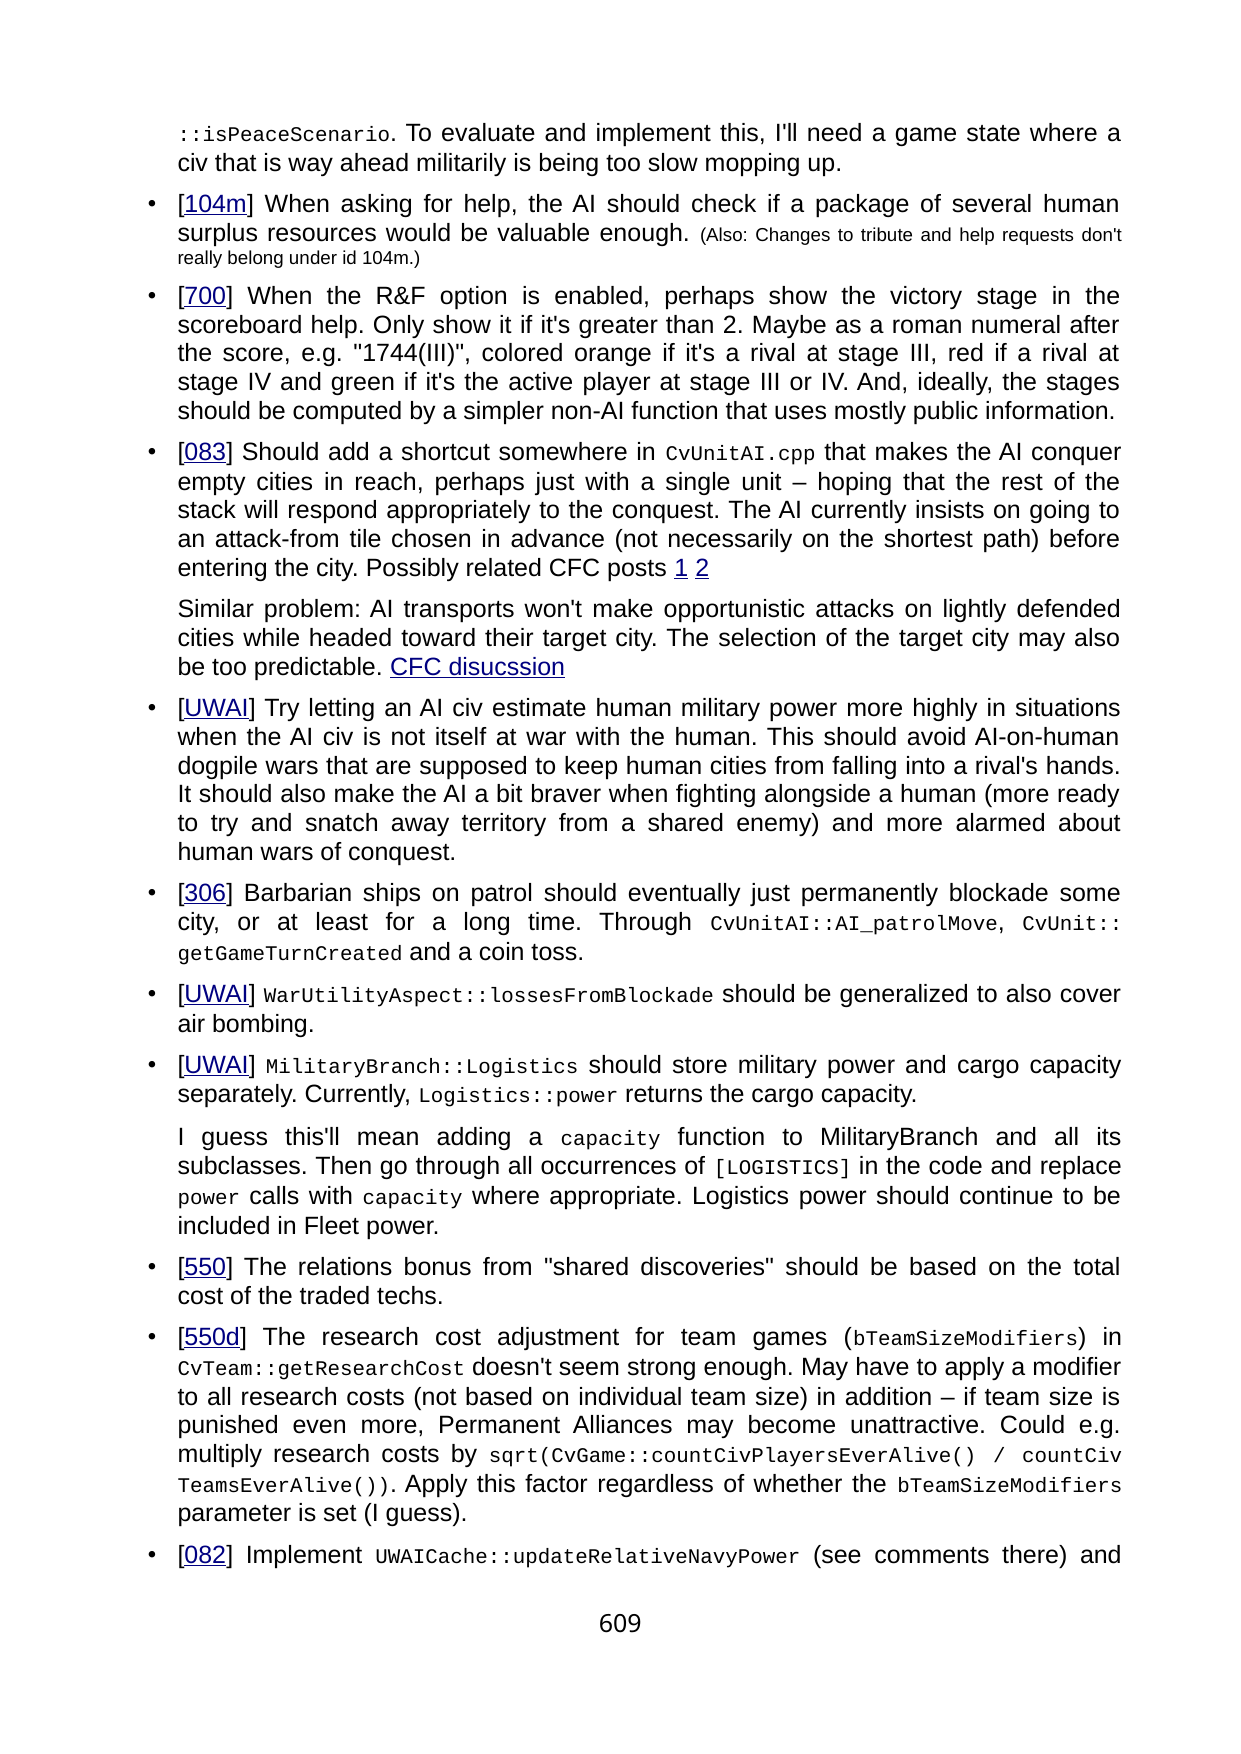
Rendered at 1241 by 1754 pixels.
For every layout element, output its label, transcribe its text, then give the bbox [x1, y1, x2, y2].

list [UWAI] Try letting an AI civ estimate human military power more highly in situations when the AI civ is not itself at war with the human. This should avoid AI-on-human dogpile wars that are supposed to keep human cities from falling into a rival's hands. It should also make the AI a bit braver when fighting alongside a human (more ready to try and snatch away territory from a shared enemy) and more alarmed about human wars of conquest. [148, 693, 1122, 866]
list [700] When the R&F option is enabled, perhaps show the victory stage in the scoreboard help. Only show it if it's greater than 2. Maybe as a roman numeral after the score, e.g. "1744(III)", colored orange if it's a rival at stage III, red if a rival at stage IV and green if it's the active player at stage III or IV. And, ideally, the stages should be computed by a simpler non-AI function that uses mostly public information. [148, 281, 1122, 424]
list [082] Implement UWAICache::updateRelativeNavyPower (see comments there) and [148, 1539, 1122, 1569]
list [550d] The research cost adjustment for team games (bTeamSizeModifiers) in CvTeam::getResearchCost doesn't seem strong enough. May have to apply a modifier to all research costs (not based on individual team size) in addition – if team size is punished even more, Permanent Alliances may become unattractive. Could e.g. multiply research costs by sqrt(CvGame::countCivPlayersEverAlive() / countCiv TeamsEverAlive()). Apply this factor regardless of whether the bTeamSizeModifiers parameter is set (I guess). [148, 1322, 1122, 1527]
list ::isPeaceScenario. To evaluate and implement this, I'll need a game state where a civ that is way ahead militarily is being too slow mopping up. [148, 118, 1122, 177]
list [550] The relations bonus from "shared discoveries" should be based on the total cost of the traded techs. [148, 1252, 1122, 1309]
list [104m] When asking for help, the AI should check if a package of several human surplus resources would be valuable enough. (Also: Changes to tribute and help requests don't really belong under id 104m.) [148, 189, 1122, 268]
list I guess this'll mean adding a capacity function to MilitaryBranch and all its subclasses. Then go through all occurrences of [LOGISTICS] in the code and replace power calls with capacity where appropriate. Logistics power should continue to be included in Fleet power. [148, 1122, 1122, 1239]
list [083] Should add a shortcut somewhere in CvUnitAI.cpp that makes the AI conquer empty cities in reach, perhaps just with a single unit – hoping that the rest of the stack will respond appropriately to the conquest. The AI currently insists on going to an attack-from tile chosen in advance (not necessarily on the shortest path) before entering the city. Possibly related CFC posts 1 2 [148, 437, 1122, 582]
list Similar problem: AI transports won't make opportunistic attacks on lightly defended cities while headed toward their target city. The selection of the target city may also be too predictable. CFC disucssion [148, 594, 1122, 681]
list [UWAI] WarUtilityAspect::lossesFromBlockade should be generalized to also cover air bombing. [148, 979, 1122, 1037]
list [UWAI] MilitaryBranch::Logistics should store military power and cargo capacity separately. Currently, Logistics::power returns the cargo capacity. [148, 1050, 1122, 1109]
list [306] Barbarian ships on patrol should eventually just permanently blockade some city, or at least for a long time. Through CvUnitAI::AI_patrolMove, CvUnit:: getGameTurnCreated and a coin toss. [148, 878, 1122, 966]
